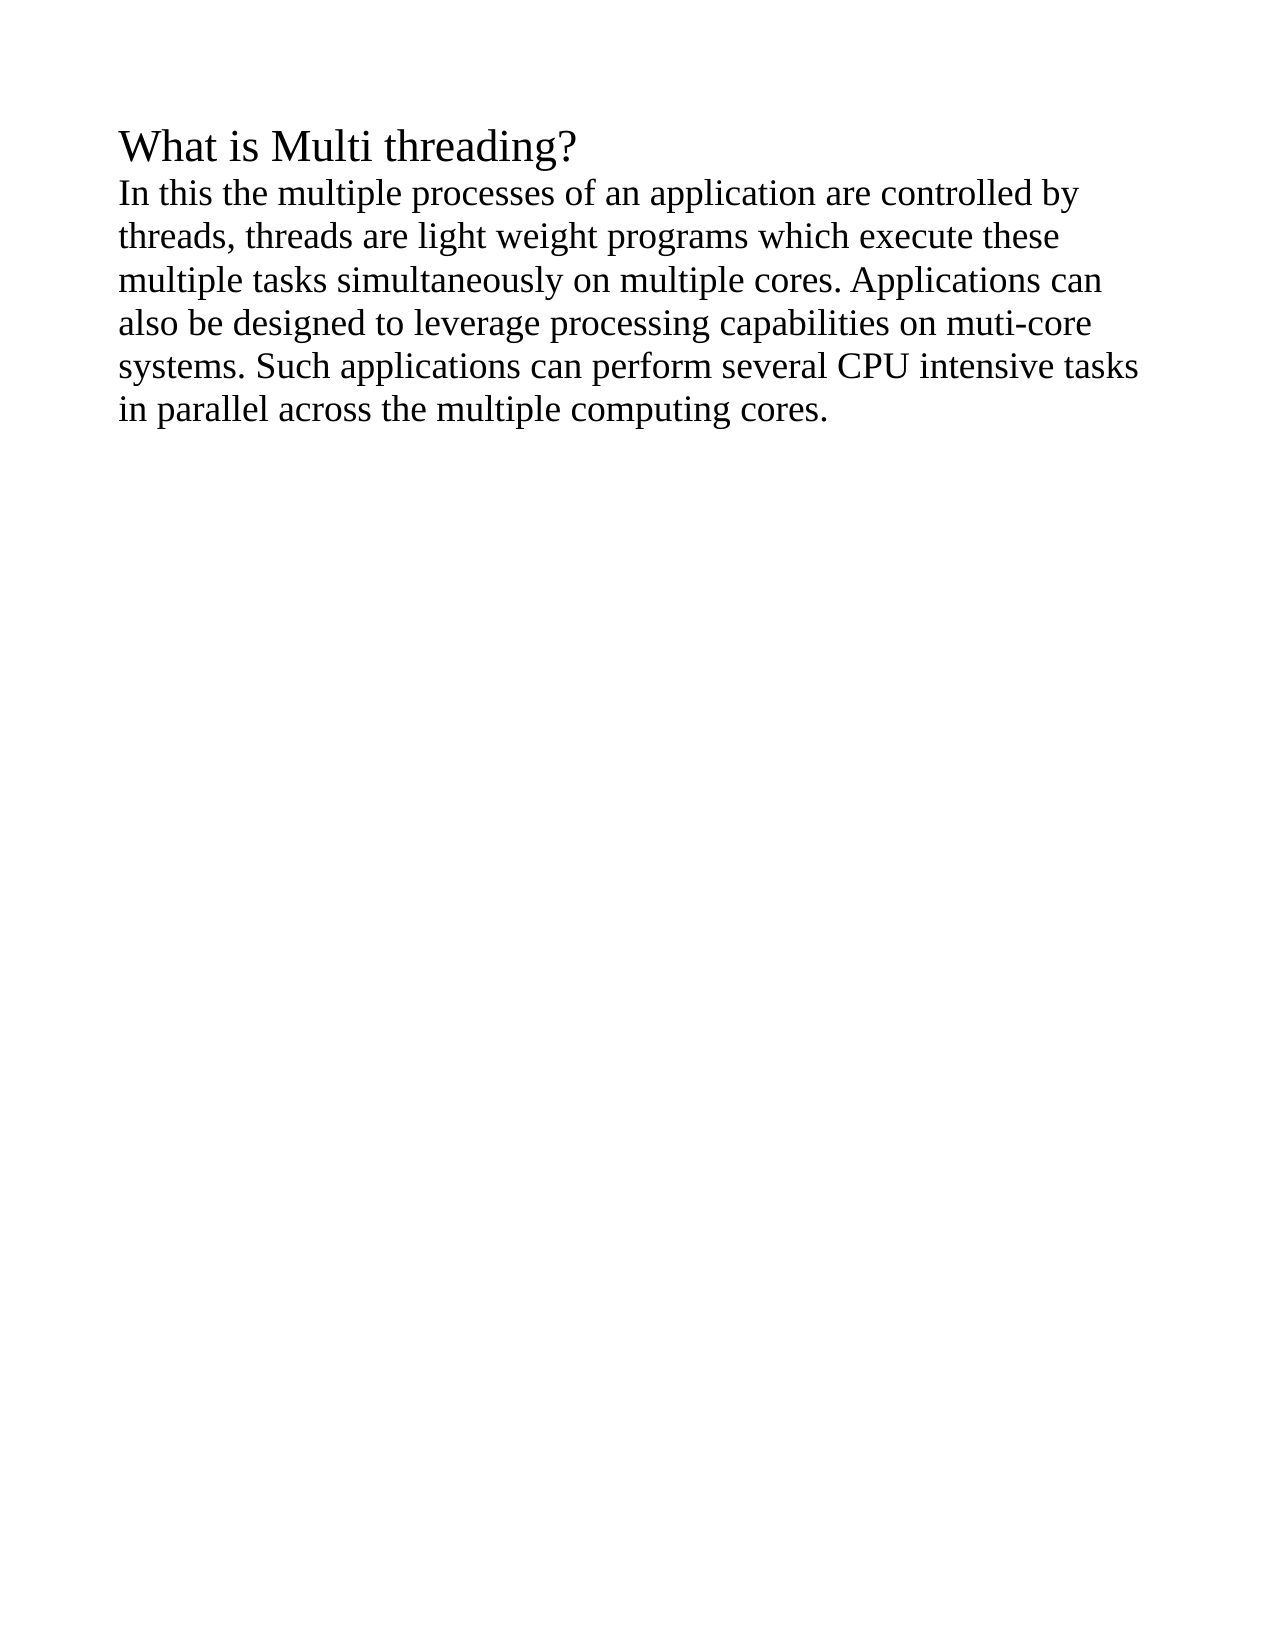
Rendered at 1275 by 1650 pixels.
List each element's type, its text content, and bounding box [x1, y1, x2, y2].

text What is Multi threading? [118, 118, 1157, 171]
text In this the multiple processes of an application are controlled by threads, threads are light weight programs which execute these multiple tasks simultaneously on multiple cores. Applications can also be designed to leverage processing capabilities on muti-core systems. Such applications can perform several CPU intensive tasks in parallel across the multiple computing cores. [118, 171, 1157, 429]
